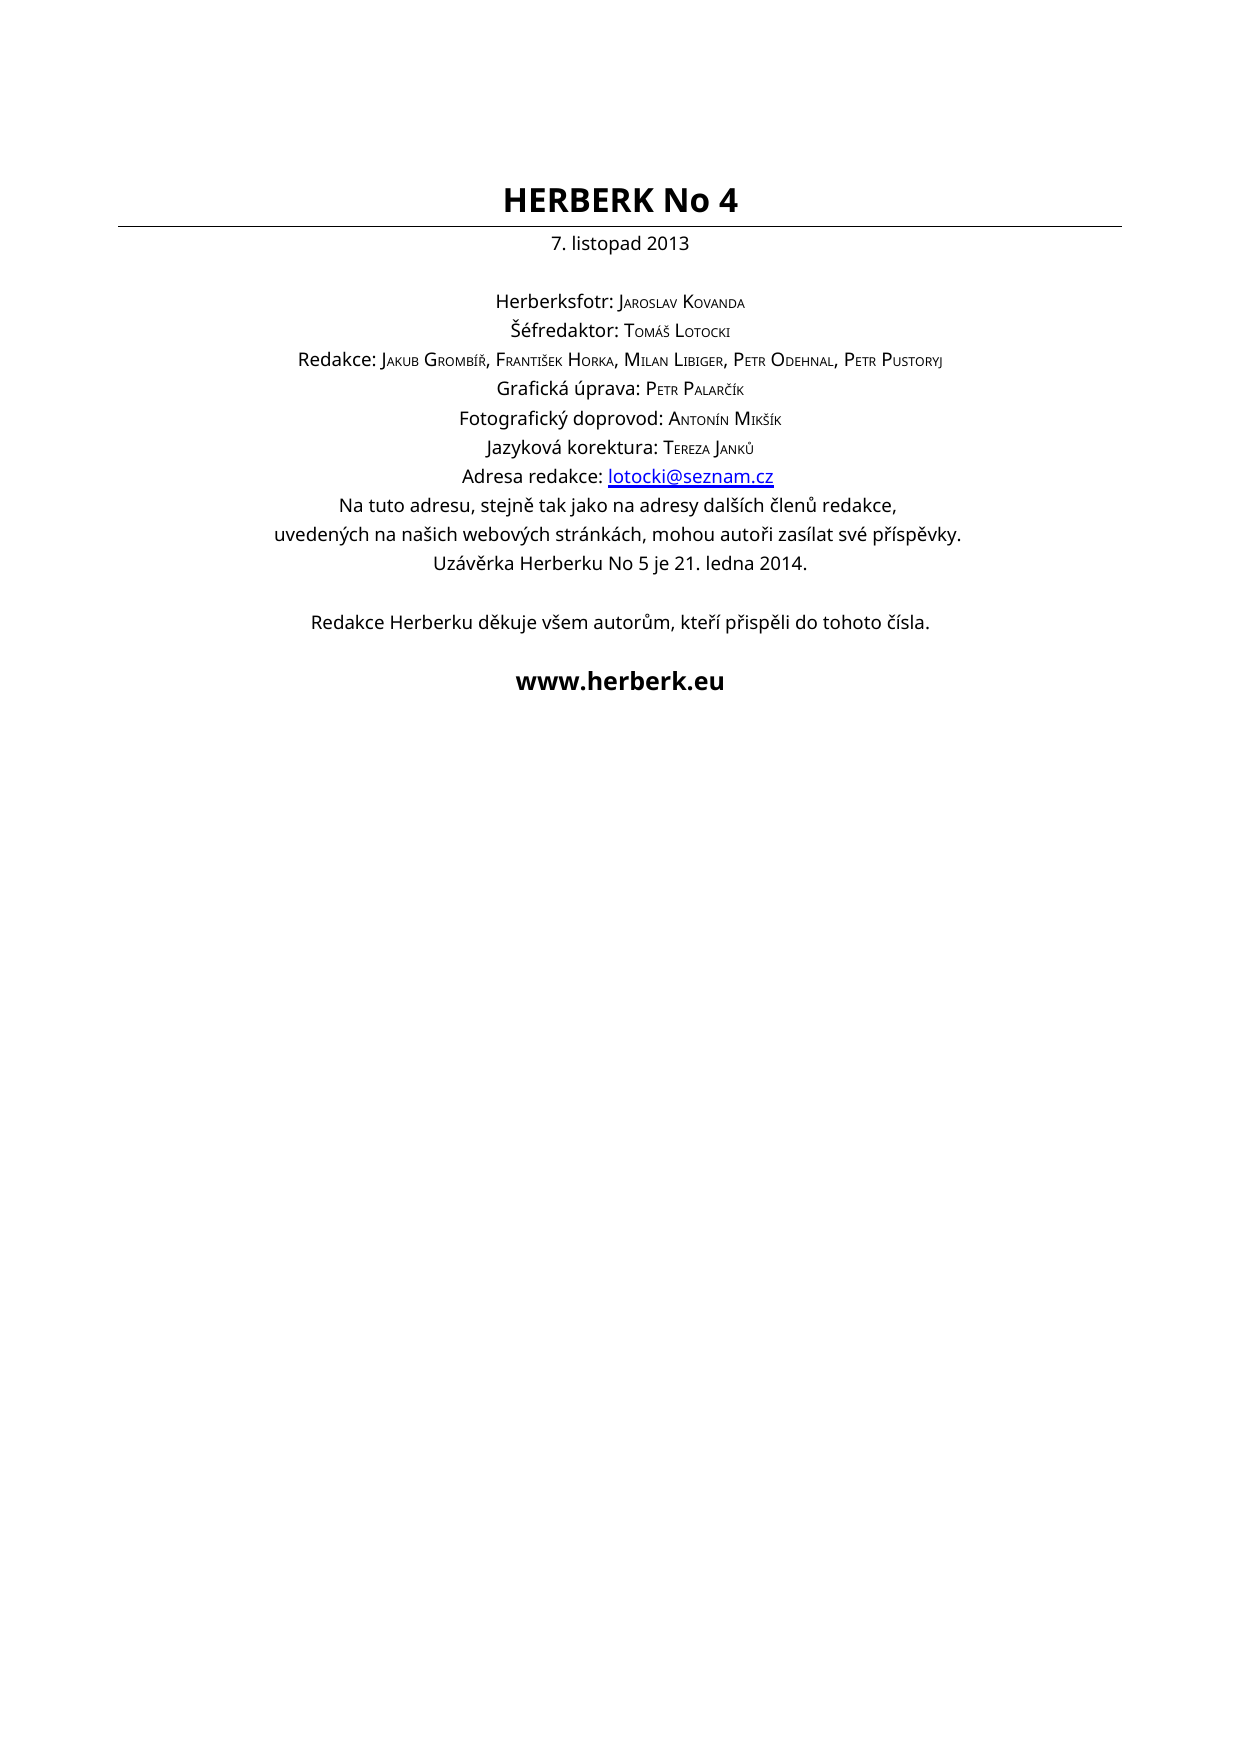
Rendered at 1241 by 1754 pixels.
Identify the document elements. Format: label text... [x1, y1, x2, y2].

text Grafická úprava: Petr Palarčík [118, 372, 1122, 401]
text Redakce: Jakub Grombíř, František Horka, Milan Libiger, Petr Odehnal, Petr Pustoryj [118, 343, 1122, 372]
text www.herberk.eu [118, 664, 1122, 698]
text Redakce Herberku děkuje všem autorům, kteří přispěli do tohoto čísla. [118, 605, 1122, 634]
text uvedených na našich webových stránkách, mohou autoři zasílat své příspěvky. [118, 518, 1122, 547]
text 7. listopad 2013 [118, 227, 1122, 255]
text Herberksfotr: Jaroslav Kovanda [118, 284, 1122, 314]
text Na tuto adresu, stejně tak jako na adresy dalších členů redakce, [118, 489, 1122, 518]
text Šéfredaktor: Tomáš Lotocki [118, 314, 1122, 343]
text Jazyková korektura: Tereza Janků [118, 430, 1122, 459]
text Adresa redakce: lotocki@seznam.cz [118, 459, 1122, 489]
text Fotografický doprovod: Antonín Mikšík [118, 401, 1122, 430]
text HERBERK No 4 [118, 176, 1122, 226]
text Uzávěrka Herberku No 5 je 21. ledna 2014. [118, 547, 1122, 576]
